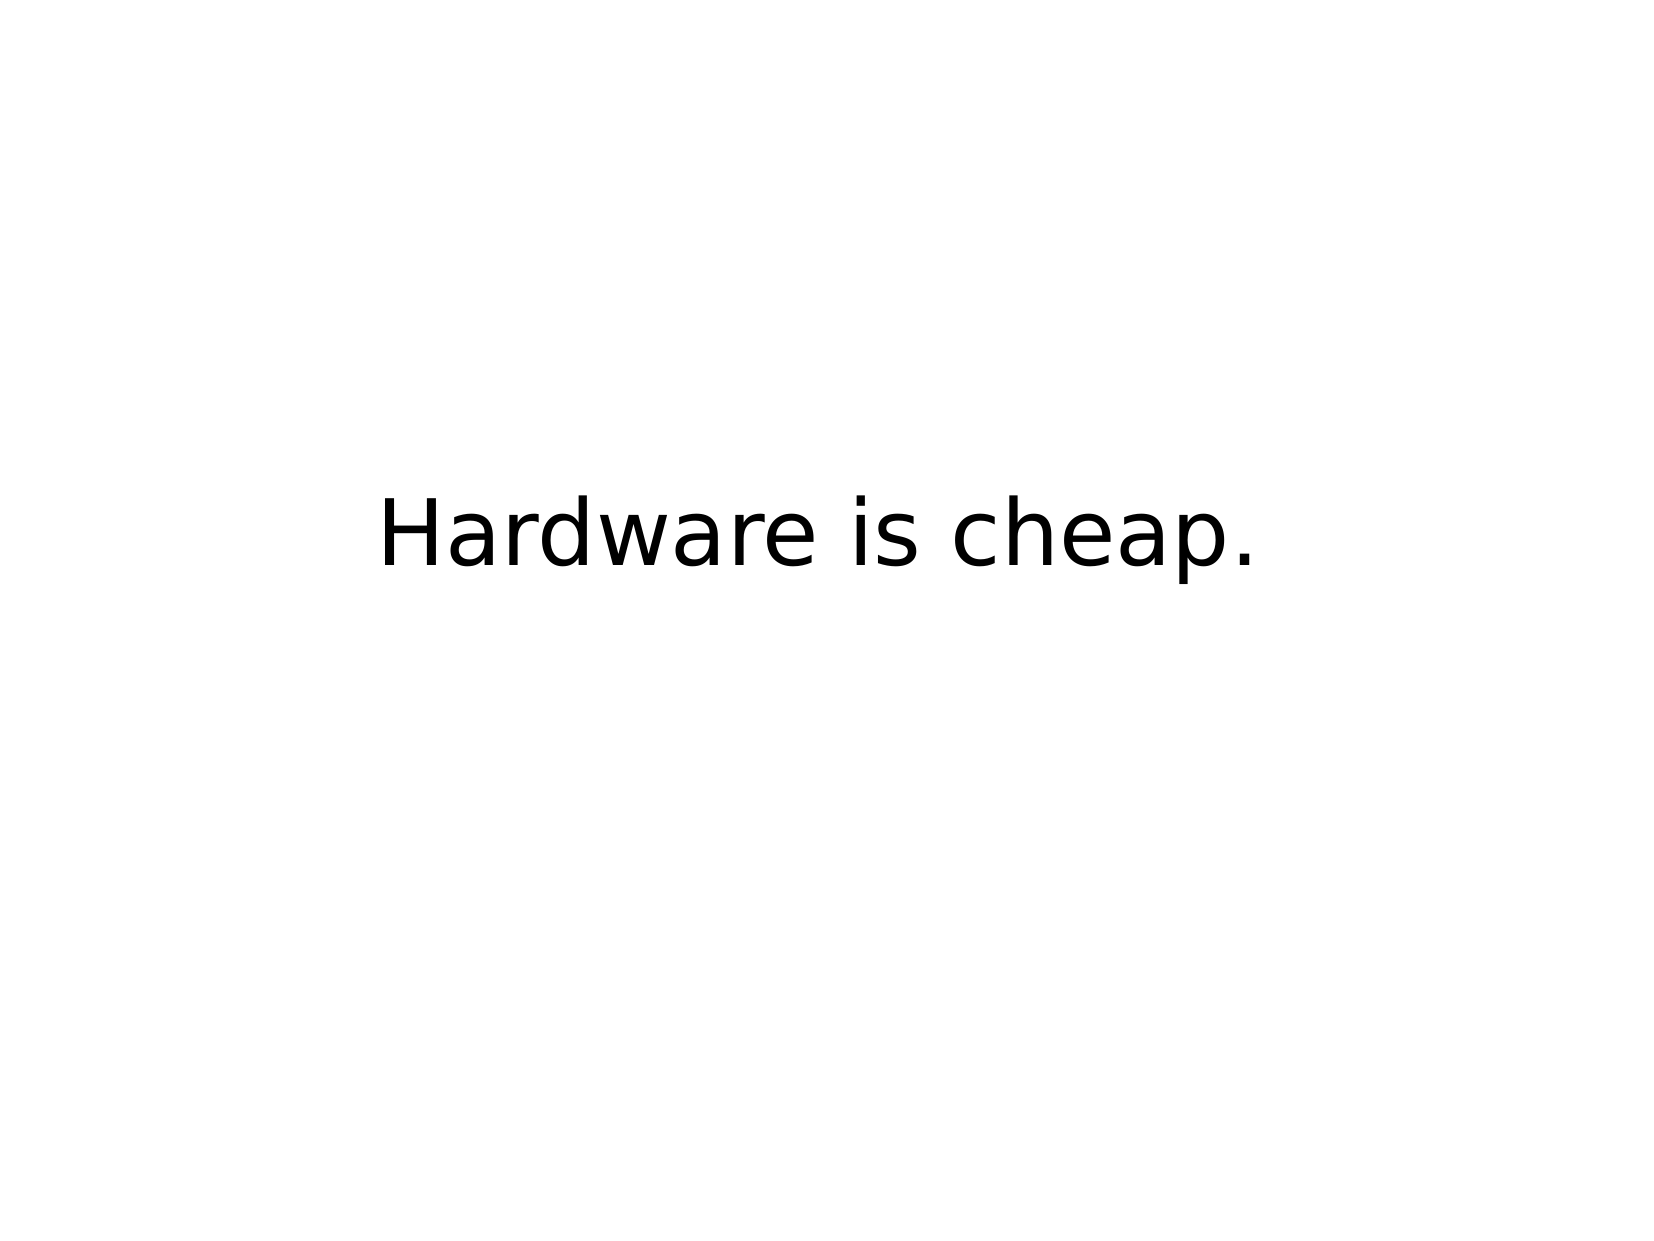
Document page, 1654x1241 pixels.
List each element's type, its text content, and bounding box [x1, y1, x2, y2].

title Hardware is cheap. [75, 430, 1563, 638]
